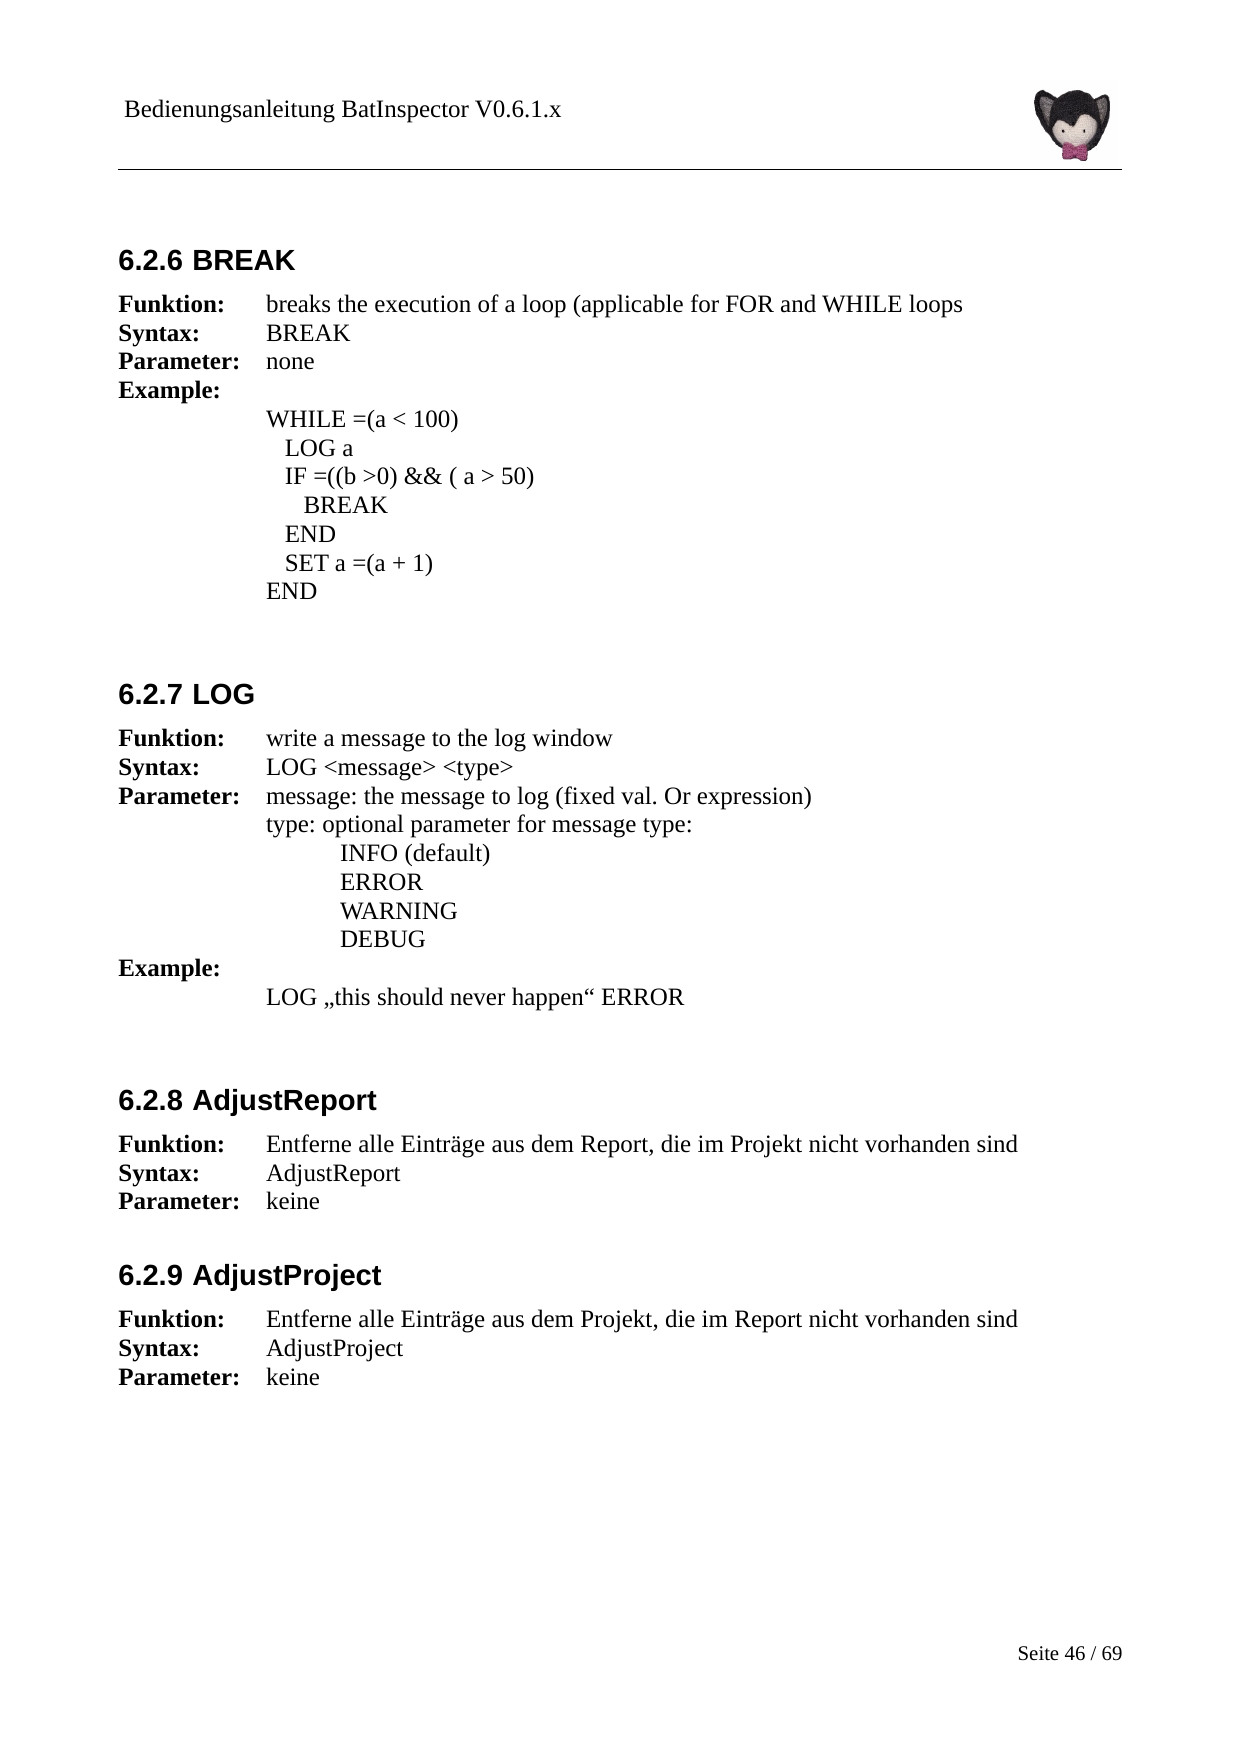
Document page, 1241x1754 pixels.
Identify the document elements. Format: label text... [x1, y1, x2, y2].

subtitle LOG [118, 677, 1122, 711]
subtitle BREAK [118, 243, 1122, 276]
text Parameter: message: the message to log (fixed val. Or expression) type: optional parameter for message type: INFO (default) ERROR [118, 781, 1122, 896]
text LOG a [118, 433, 1122, 461]
picture [1030, 80, 1119, 169]
text Example: LOG „this should never happen“ ERROR [118, 953, 1122, 1011]
text Funktion: breaks the execution of a loop (applicable for FOR and WHILE loops [118, 289, 1122, 318]
text IF =((b >0) && ( a > 50) [118, 461, 1122, 490]
text SET a =(a + 1) [118, 548, 1122, 576]
text WARNING [118, 896, 1122, 924]
text Syntax: BREAK [118, 318, 1122, 346]
text Parameter: none [118, 346, 1122, 375]
text Funktion: write a message to the log window [118, 723, 1122, 752]
text END [118, 519, 1122, 548]
text Funktion: Entferne alle Einträge aus dem Report, die im Projekt nicht vorhanden sind [118, 1129, 1122, 1158]
text Syntax: AdjustReport [118, 1158, 1122, 1186]
text Syntax: LOG <message> <type> [118, 752, 1122, 781]
subtitle AdjustReport [118, 1083, 1122, 1116]
text Parameter: keine [118, 1362, 1122, 1419]
text Funktion: Entferne alle Einträge aus dem Projekt, die im Report nicht vorhanden sind [118, 1304, 1122, 1333]
text Syntax: AdjustProject [118, 1333, 1122, 1362]
text DEBUG [118, 924, 1122, 953]
text Parameter: keine [118, 1186, 1122, 1244]
text BREAK [118, 490, 1122, 519]
text END [118, 576, 1122, 605]
subtitle AdjustProject [118, 1258, 1122, 1292]
text Example: WHILE =(a < 100) [118, 375, 1122, 433]
